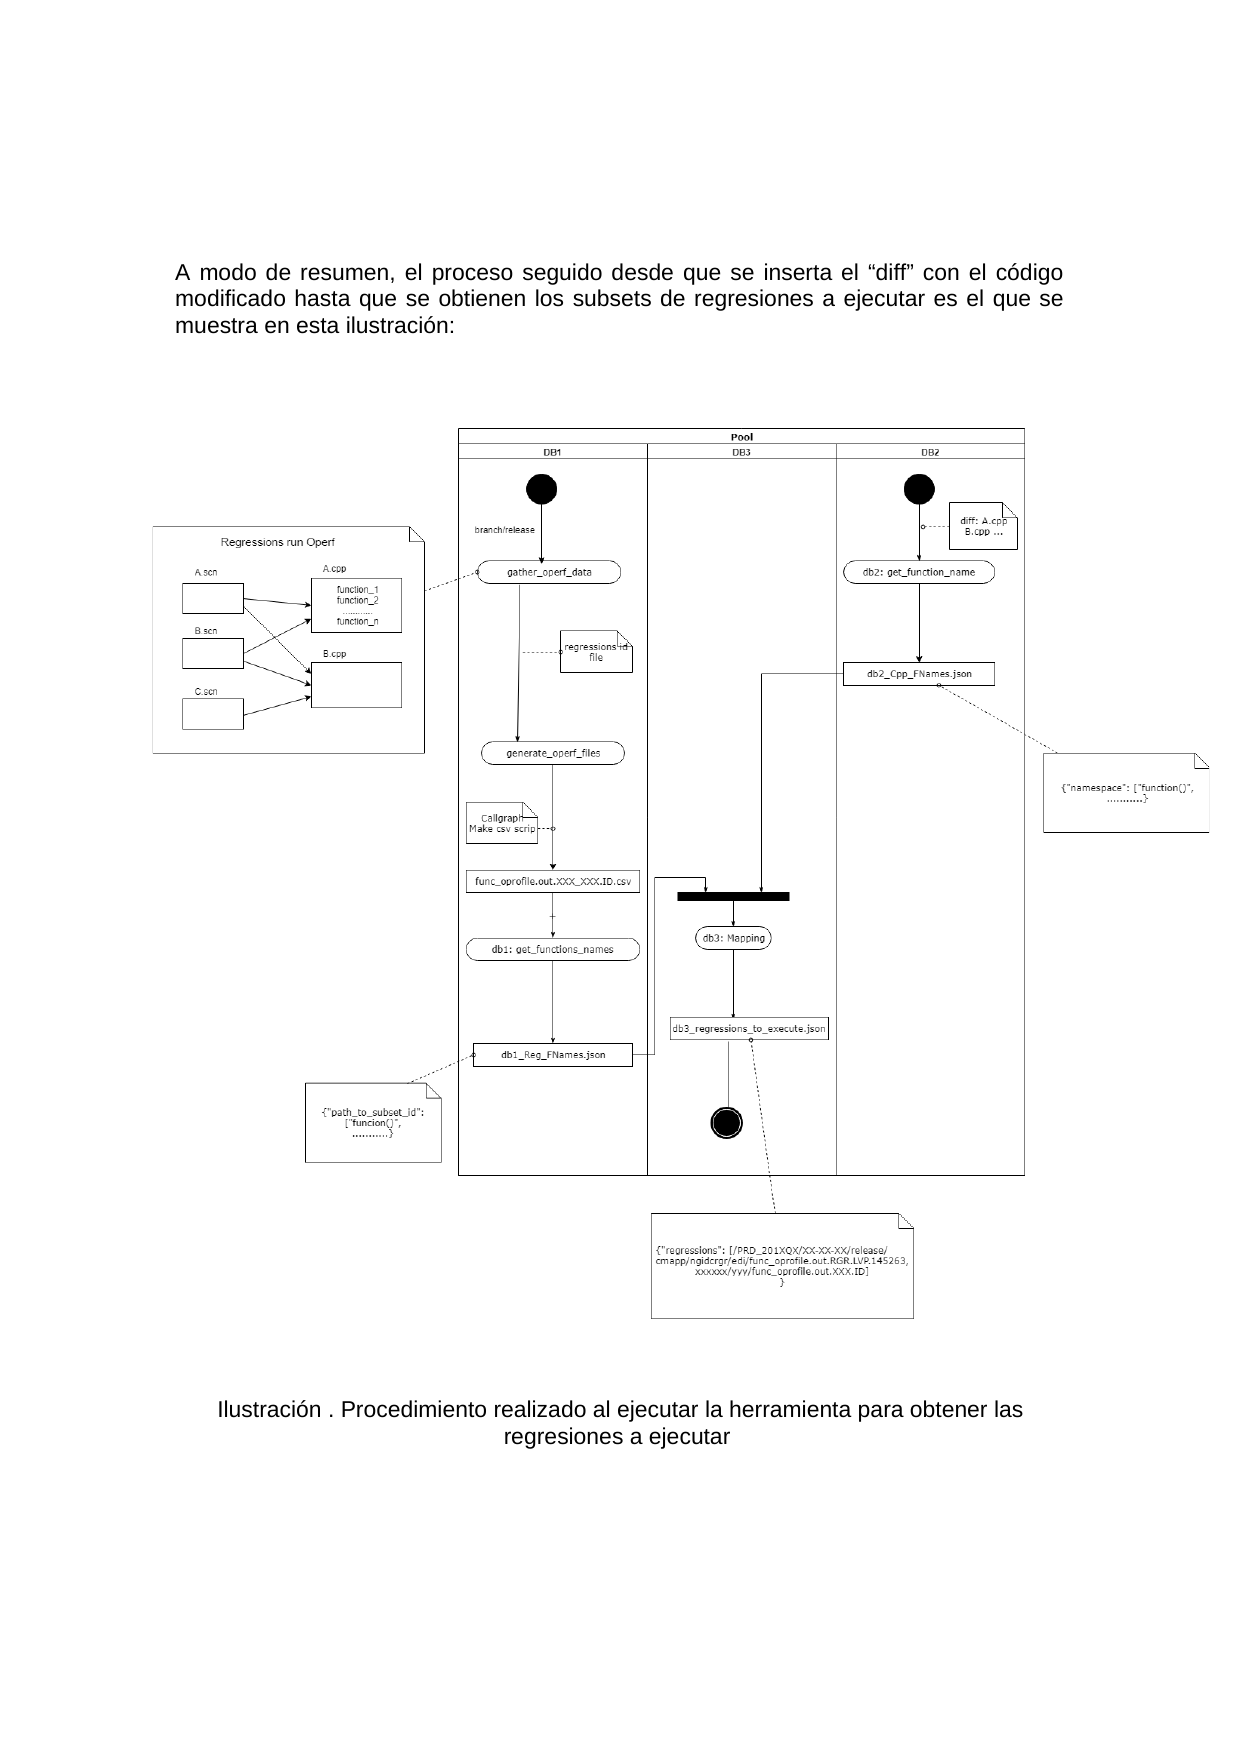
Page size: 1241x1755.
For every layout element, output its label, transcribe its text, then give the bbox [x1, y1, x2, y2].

text Ilustración . Procedimiento realizado al ejecutar la herramienta para obtener las regresiones a ejecutar [175, 1396, 1065, 1449]
picture [152, 428, 1210, 1319]
text A modo de resumen, el proceso seguido desde que se inserta el “diff” con el código modificado hasta que se obtienen los subsets de regresiones a ejecutar es el que se muestra en esta ilustración: [175, 259, 1065, 338]
